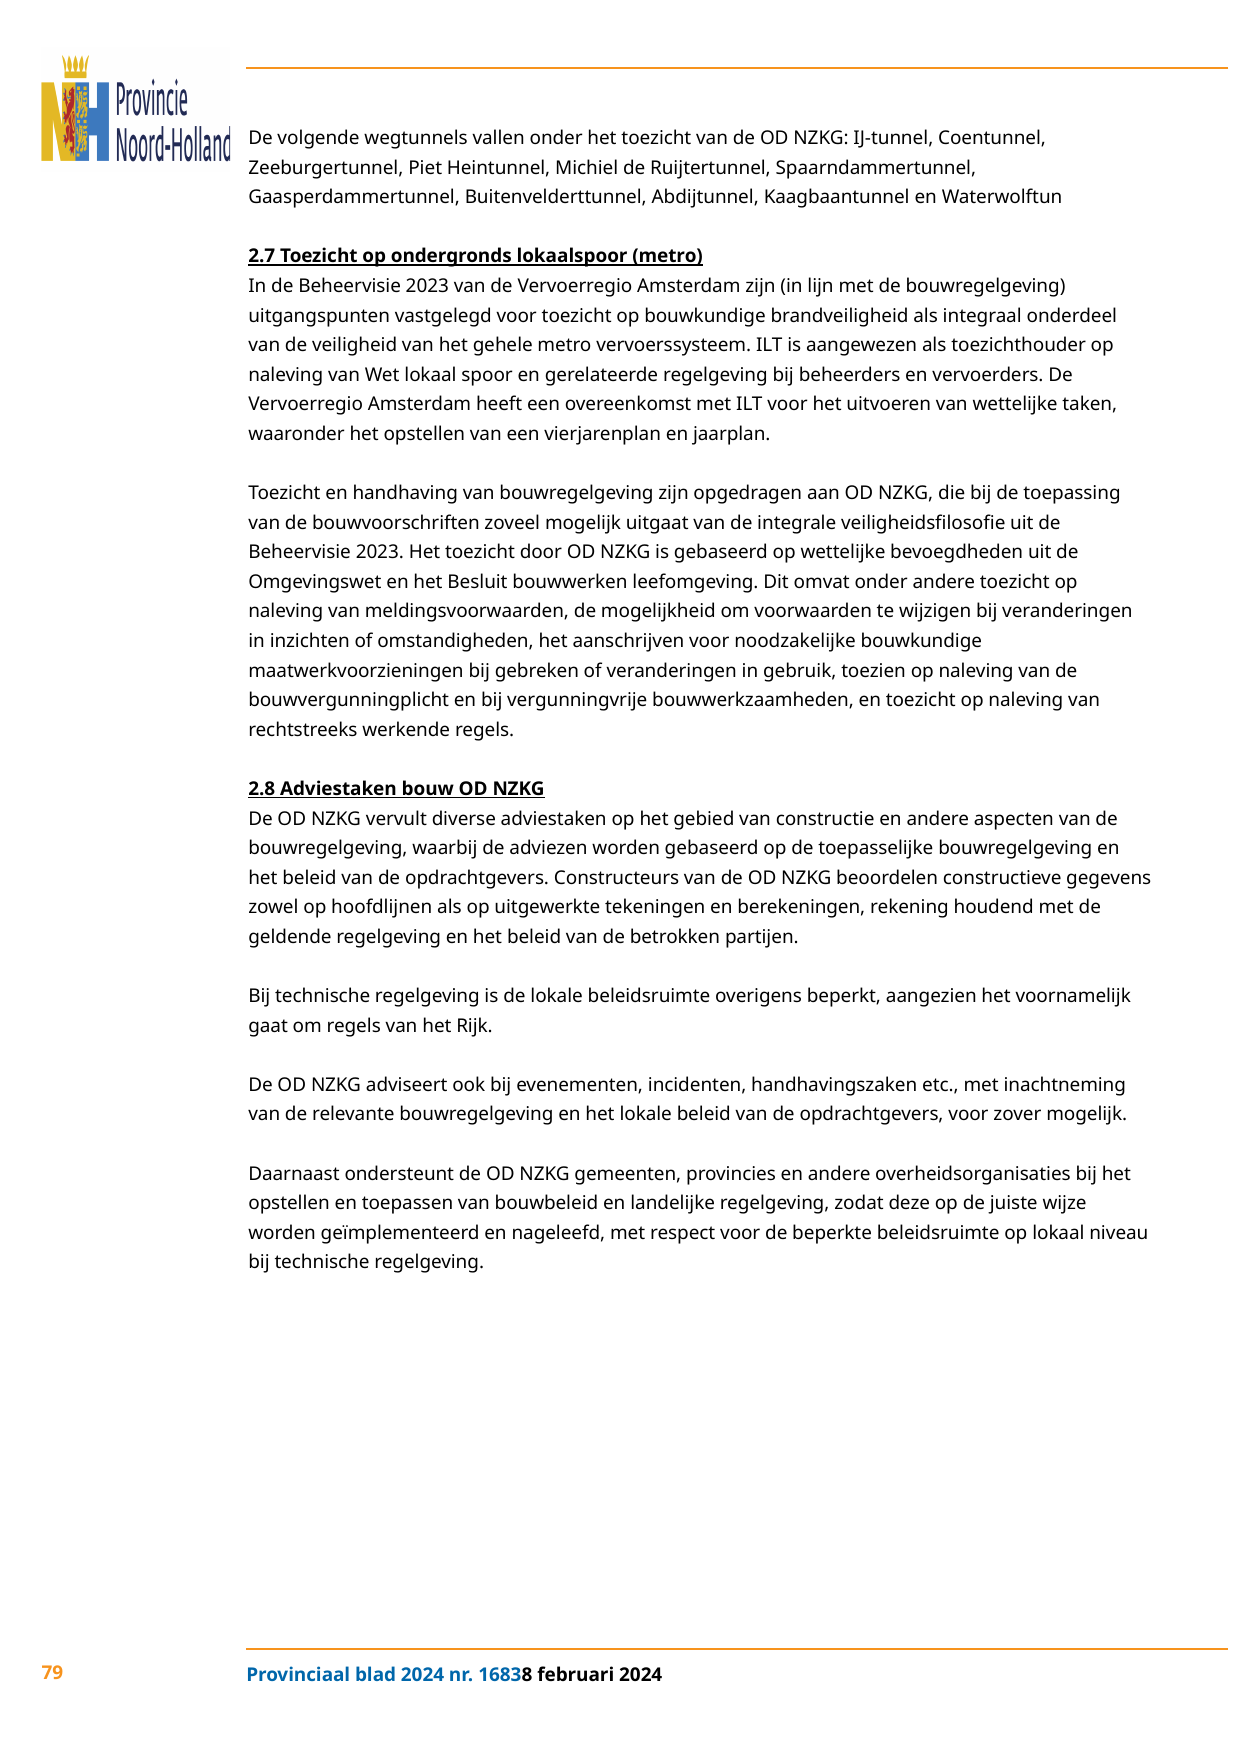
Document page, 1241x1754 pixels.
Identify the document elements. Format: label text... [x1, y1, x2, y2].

text In de Beheervisie 2023 van de Vervoerregio Amsterdam zijn (in lijn met de bouwregelgeving) uitgangspunten vastgelegd voor toezicht op bouwkundige brandveiligheid als integraal onderdeel van de veiligheid van het gehele metro vervoerssysteem. ILT is aangewezen als toezichthouder op naleving van Wet lokaal spoor en gerelateerde regelgeving bij beheerders en vervoerders. De Vervoerregio Amsterdam heeft een overeenkomst met ILT voor het uitvoeren van wettelijke taken, waaronder het opstellen van een vierjarenplan en jaarplan. [248, 272, 1152, 446]
text De OD NZKG adviseert ook bij evenementen, incidenten, handhavingszaken etc., met inachtneming van de relevante bouwregelgeving en het lokale beleid van de opdrachtgevers, voor zover mogelijk. [248, 1071, 1152, 1126]
text De OD NZKG vervult diverse adviestaken op het gebied van constructie en andere aspecten van de bouwregelgeving, waarbij de adviezen worden gebaseerd op de toepasselijke bouwregelgeving en het beleid van de opdrachtgevers. Constructeurs van de OD NZKG beoordelen constructieve gegevens zowel op hoofdlijnen als op uitgewerkte tekeningen en berekeningen, rekening houdend met de geldende regelgeving en het beleid van de betrokken partijen. [248, 805, 1152, 949]
picture [41, 47, 231, 172]
text Bij technische regelgeving is de lokale beleidsruimte overigens beperkt, aangezien het voornamelijk gaat om regels van het Rijk. [248, 982, 1152, 1038]
text 2.7 Toezicht op ondergronds lokaalspoor (metro) [248, 243, 1152, 268]
text De volgende wegtunnels vallen onder het toezicht van de OD NZKG: IJ-tunnel, Coentunnel, Zeeburgertunnel, Piet Heintunnel, Michiel de Ruijtertunnel, Spaarndammertunnel, Gaasperdammertunnel, Buitenvelderttunnel, Abdijtunnel, Kaagbaantunnel en Waterwolftun [248, 124, 1152, 209]
text 2.8 Adviestaken bouw OD NZKG [248, 775, 1152, 801]
text Daarnaast ondersteunt de OD NZKG gemeenten, provincies en andere overheidsorganisaties bij het opstellen en toepassen van bouwbeleid en landelijke regelgeving, zodat deze op de juiste wijze worden geïmplementeerd en nageleefd, met respect voor de beperkte beleidsruimte op lokaal niveau bij technische regelgeving. [248, 1160, 1152, 1274]
text Toezicht en handhaving van bouwregelgeving zijn opgedragen aan OD NZKG, die bij de toepassing van de bouwvoorschriften zoveel mogelijk uitgaat van de integrale veiligheidsfilosofie uit de Beheervisie 2023. Het toezicht door OD NZKG is gebaseerd op wettelijke bevoegdheden uit de Omgevingswet en het Besluit bouwwerken leefomgeving. Dit omvat onder andere toezicht op naleving van meldingsvoorwaarden, de mogelijkheid om voorwaarden te wijzigen bij veranderingen in inzichten of omstandigheden, het aanschrijven voor noodzakelijke bouwkundige maatwerkvoorzieningen bij gebreken of veranderingen in gebruik, toezien op naleving van de bouwvergunningplicht en bij vergunningvrije bouwwerkzaamheden, en toezicht op naleving van rechtstreeks werkende regels. [248, 479, 1152, 742]
